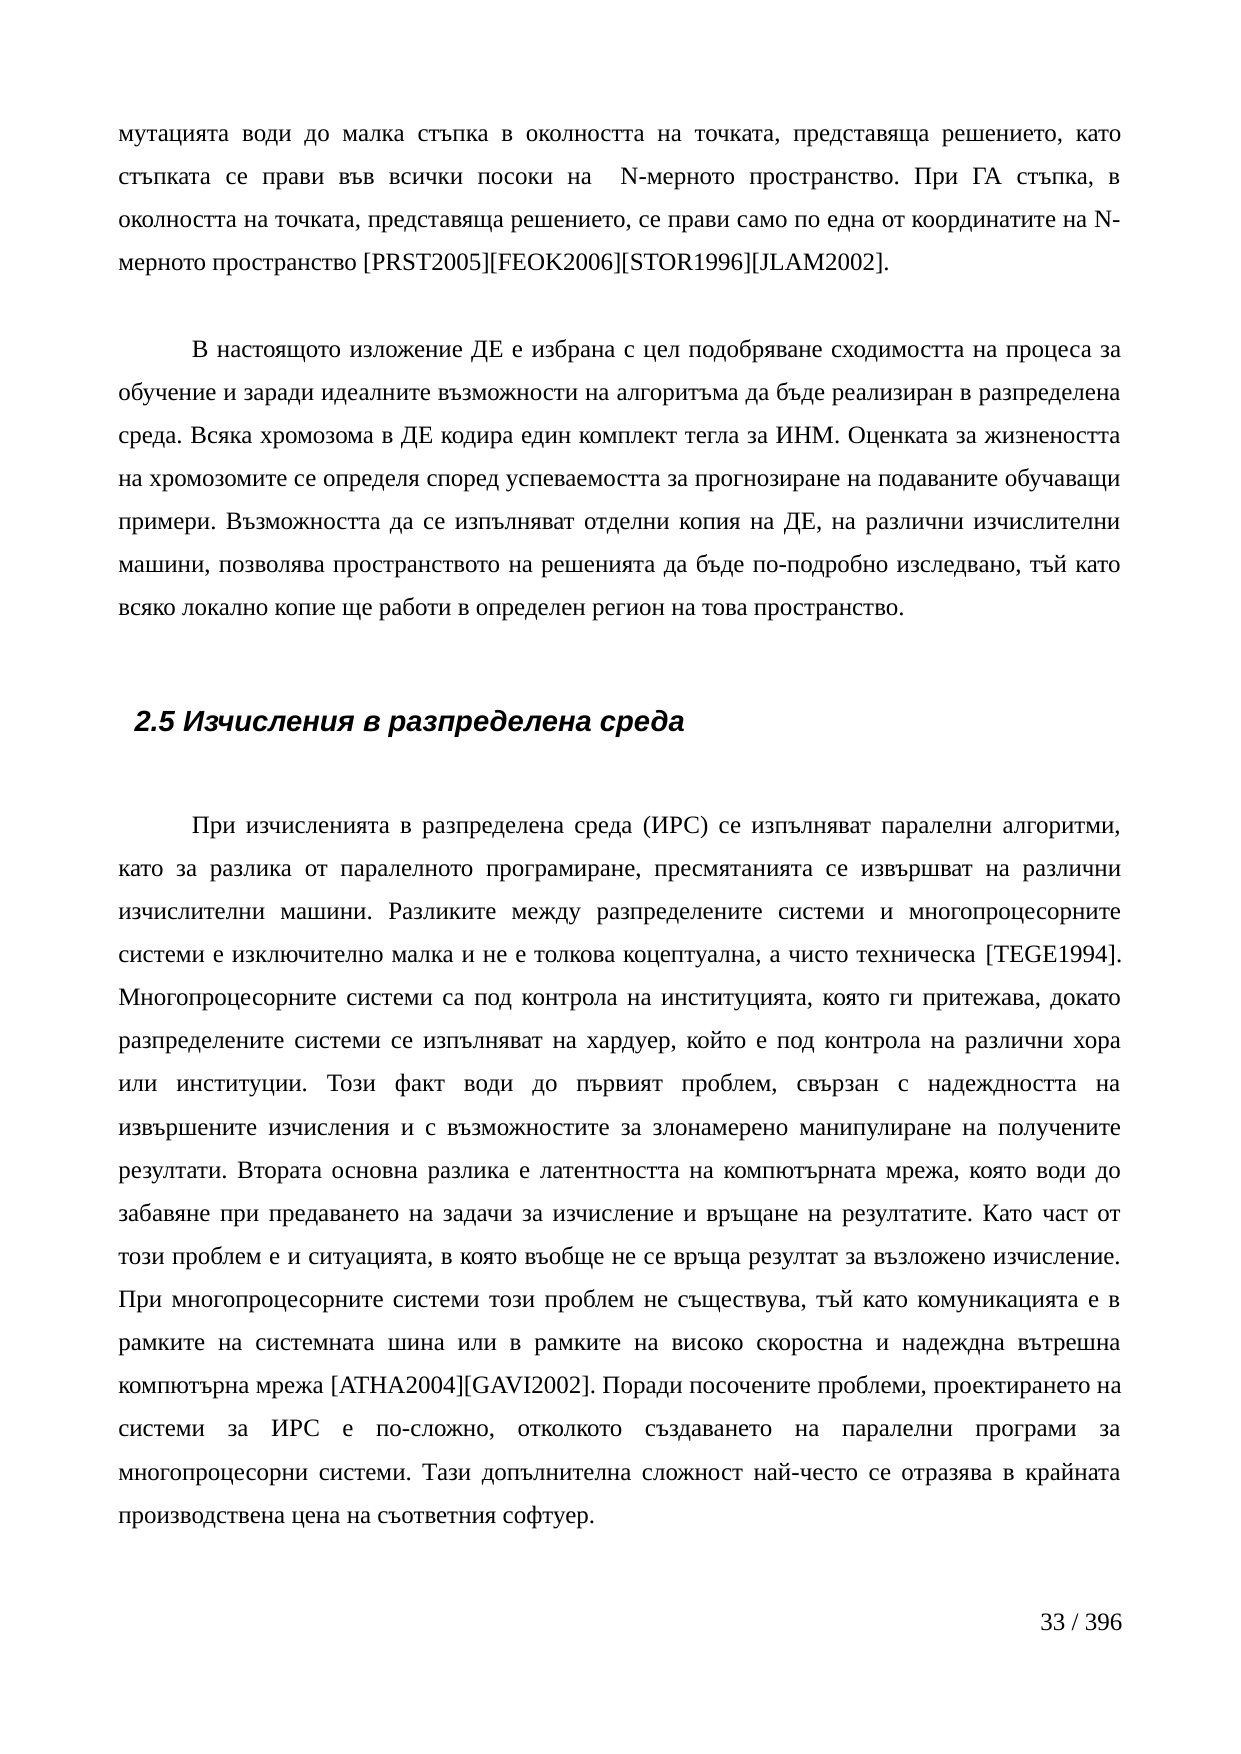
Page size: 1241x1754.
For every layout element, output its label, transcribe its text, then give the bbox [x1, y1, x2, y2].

subtitle 2.5 Изчисления в разпределена среда [118, 704, 1122, 737]
text При изчисленията в разпределена среда (ИРС) се изпълняват паралелни алгоритми, като за разлика от паралелното програмиране, пресмятанията се извършват на различни изчислителни машини. Разликите между разпределените системи и многопроцесорните системи е изключително малка и не е толкова коцептуална, а чисто техническа [TEGE1994]. Многопроцесорните системи са под контрола на институцията, която ги притежава, докато разпределените системи се изпълняват на хардуер, който е под контрола на различни хора или институции. Този факт води до първият проблем, свързан с надеждността на извършените изчисления и с възможностите за злонамерено манипулиране на получените резултати. Втората основна разлика е латентността на компютърната мрежа, която води до забавяне при предаването на задачи за изчисление и връщане на резултатите. Като част от този проблем е и ситуацията, в която въобще не се връща резултат за възложено изчисление. При многопроцесорните системи този проблем не съществува, тъй като комуникацията е в рамките на системната шина или в рамките на високо скоростна и надеждна вътрешна компютърна мрежа [ATHA2004][GAVI2002]. Поради посочените проблеми, проектирането на системи за ИРС е по-сложно, отколкото създаването на паралелни програми за многопроцесорни системи. Тази допълнителна сложност най-често се отразява в крайната производствена цена на съответния софтуер. [118, 810, 1122, 1528]
text В настоящото изложение ДЕ е избрана с цел подобряване сходимостта на процеса за обучение и заради идеалните възможности на алгоритъма да бъде реализиран в разпределена среда. Всяка хромозома в ДЕ кодира един комплект тегла за ИНМ. Оценката за жизнеността на хромозомите се определя според успеваемостта за прогнозиране на подаваните обучаващи примери. Възможността да се изпълняват отделни копия на ДЕ, на различни изчислителни машини, позволява пространството на решенията да бъде по-подробно изследвано, тъй като всяко локално копие ще работи в определен регион на това пространство. [118, 334, 1122, 621]
text мутацията води до малка стъпка в околността на точката, представяща решението, като стъпката се прави във всички посоки на N-мерното пространство. При ГА стъпка, в околността на точката, представяща решението, се прави само по една от координатите на N-мерното пространство [PRST2005][FEOK2006][STOR1996][JLAM2002]. [118, 118, 1122, 276]
